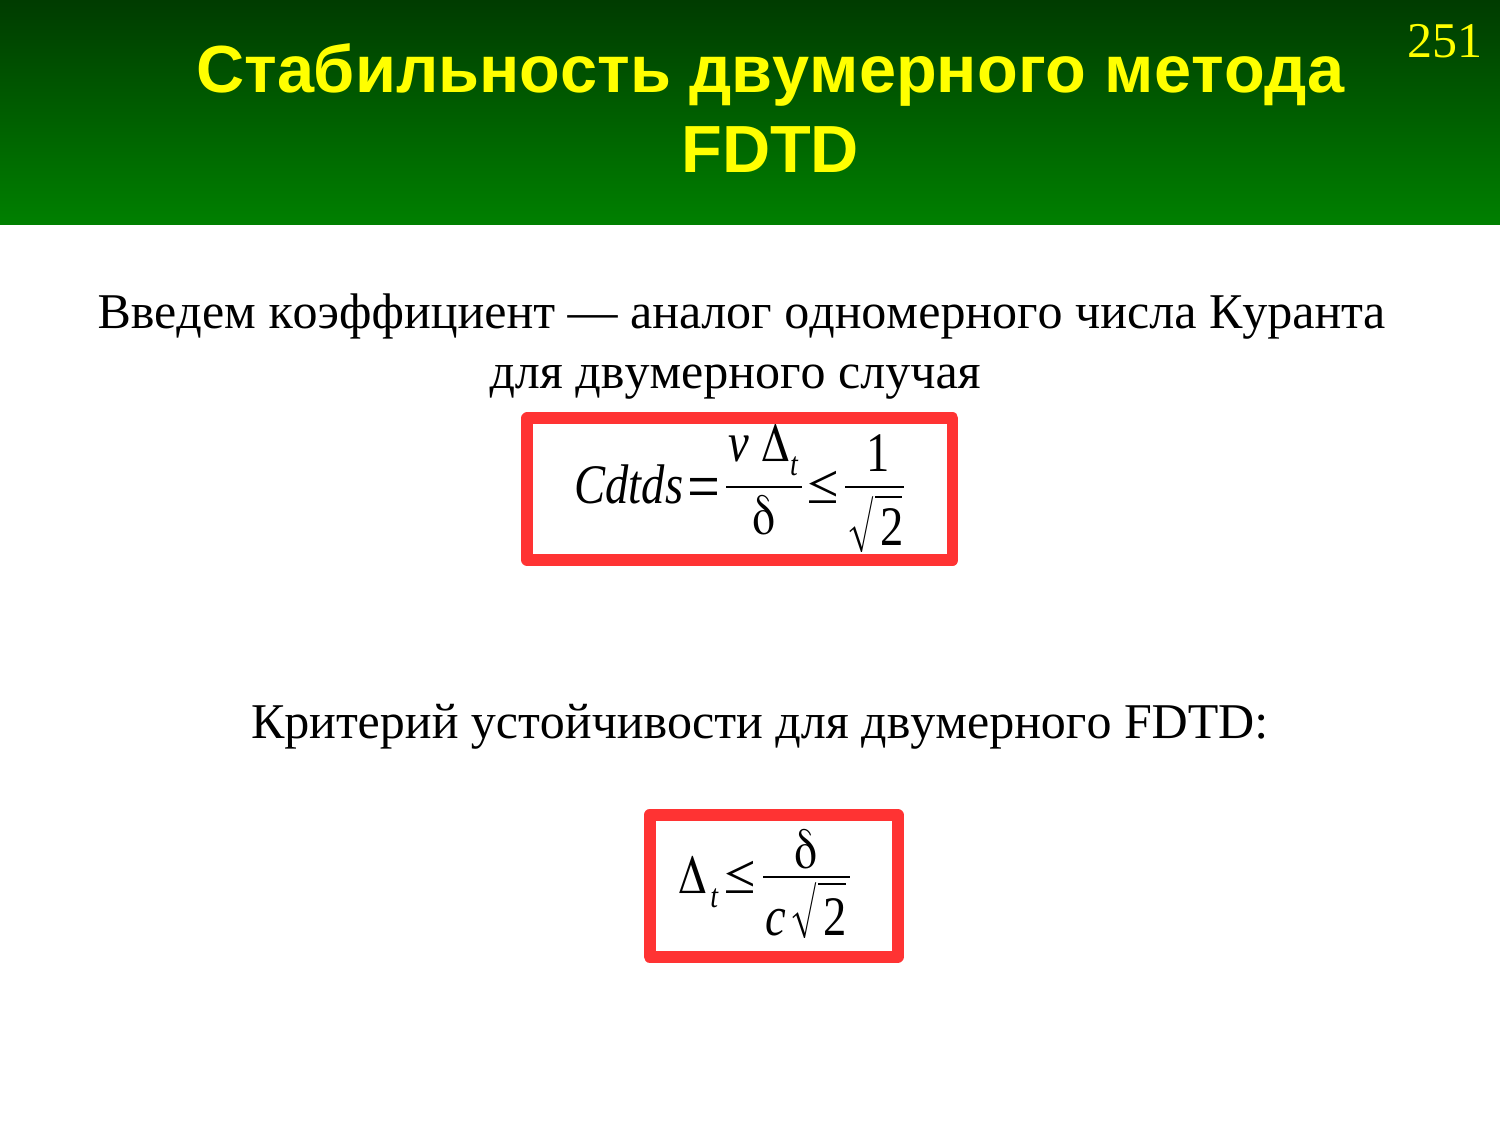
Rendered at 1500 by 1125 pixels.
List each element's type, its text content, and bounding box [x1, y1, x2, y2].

title Стабильность двумерного метода FDTD [100, 7, 1441, 204]
chart [666, 826, 863, 948]
text_box Введем коэффициент — аналог одномерного числа Куранта для двумерного случая [82, 271, 1401, 407]
text_box Критерий устойчивости для двумерного FDTD: [236, 681, 1284, 756]
chart [562, 424, 919, 554]
